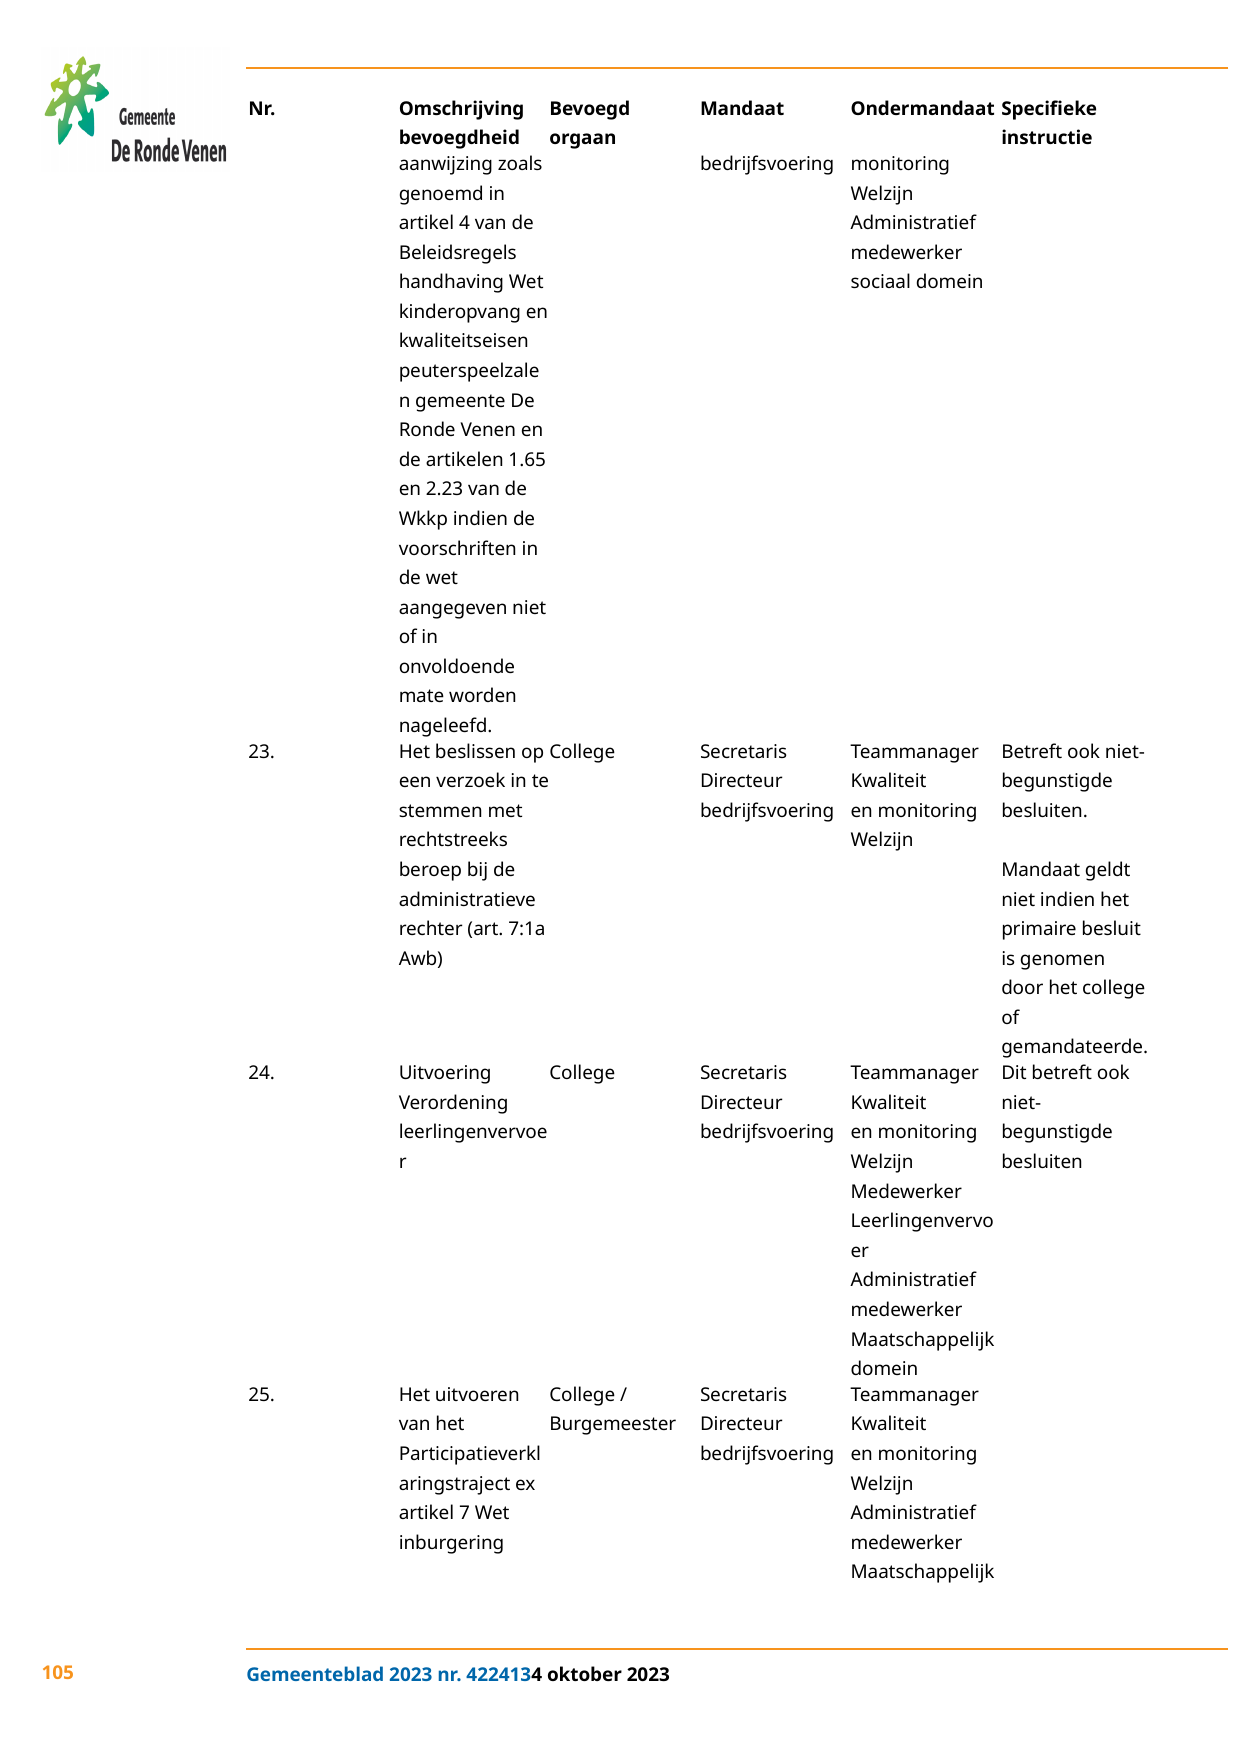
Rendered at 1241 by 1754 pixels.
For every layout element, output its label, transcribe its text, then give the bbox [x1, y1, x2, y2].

table_header Ondermandaat [850, 95, 1001, 150]
table_cell College [549, 1060, 700, 1381]
table_cell Secretaris Directeur bedrijfsvoering [700, 1060, 850, 1381]
table_cell 24. [248, 1060, 398, 1381]
table_cell monitoring Welzijn Administratief medewerker sociaal domein [850, 150, 1001, 738]
table_cell Teammanager Kwaliteit en monitoring Welzijn Administratief medewerker Maatschappelijk [850, 1381, 1001, 1584]
table_header Bevoegd orgaan [549, 95, 700, 150]
table_header Mandaat [700, 95, 850, 150]
table_cell 25. [248, 1381, 398, 1584]
table_cell Het uitvoeren van het Participatieverklaringstraject ex artikel 7 Wet inburgering [399, 1381, 549, 1584]
table_cell [248, 150, 398, 738]
table_cell Dit betreft ook niet-begunstigde besluiten [1001, 1060, 1152, 1381]
table_cell Betreft ook niet-begunstigde besluiten. Mandaat geldt niet indien het primaire besluit is genomen door het college of gemandateerde. [1001, 738, 1152, 1059]
table_cell aanwijzing zoals genoemd in artikel 4 van de Beleidsregels handhaving Wet kinderopvang en kwaliteitseisen peuterspeelzalen gemeente De Ronde Venen en de artikelen 1.65 en 2.23 van de Wkkp indien de voorschriften in de wet aangegeven niet of in onvoldoende mate worden nageleefd. [399, 150, 549, 738]
table_cell 23. [248, 738, 398, 1059]
table_header Nr. [248, 95, 398, 150]
table_cell [1001, 1381, 1152, 1584]
table_cell Het beslissen op een verzoek in te stemmen met rechtstreeks beroep bij de administratieve rechter (art. 7:1a Awb) [399, 738, 549, 1059]
table_cell College / Burgemeester [549, 1381, 700, 1584]
table_cell Teammanager Kwaliteit en monitoring Welzijn [850, 738, 1001, 1059]
table_header Specifieke instructie [1001, 95, 1152, 150]
table_cell [1001, 150, 1152, 738]
table_cell Secretaris Directeur bedrijfsvoering [700, 1381, 850, 1584]
table_cell Uitvoering Verordening leerlingenvervoer [399, 1060, 549, 1381]
table_cell [549, 150, 700, 738]
table_cell Teammanager Kwaliteit en monitoring Welzijn Medewerker Leerlingenvervoer Administratief medewerker Maatschappelijk domein [850, 1060, 1001, 1381]
table_cell Secretaris Directeur bedrijfsvoering [700, 738, 850, 1059]
table_header Omschrijving bevoegdheid [399, 95, 549, 150]
table_cell bedrijfsvoering [700, 150, 850, 738]
picture [41, 47, 231, 172]
table_cell College [549, 738, 700, 1059]
